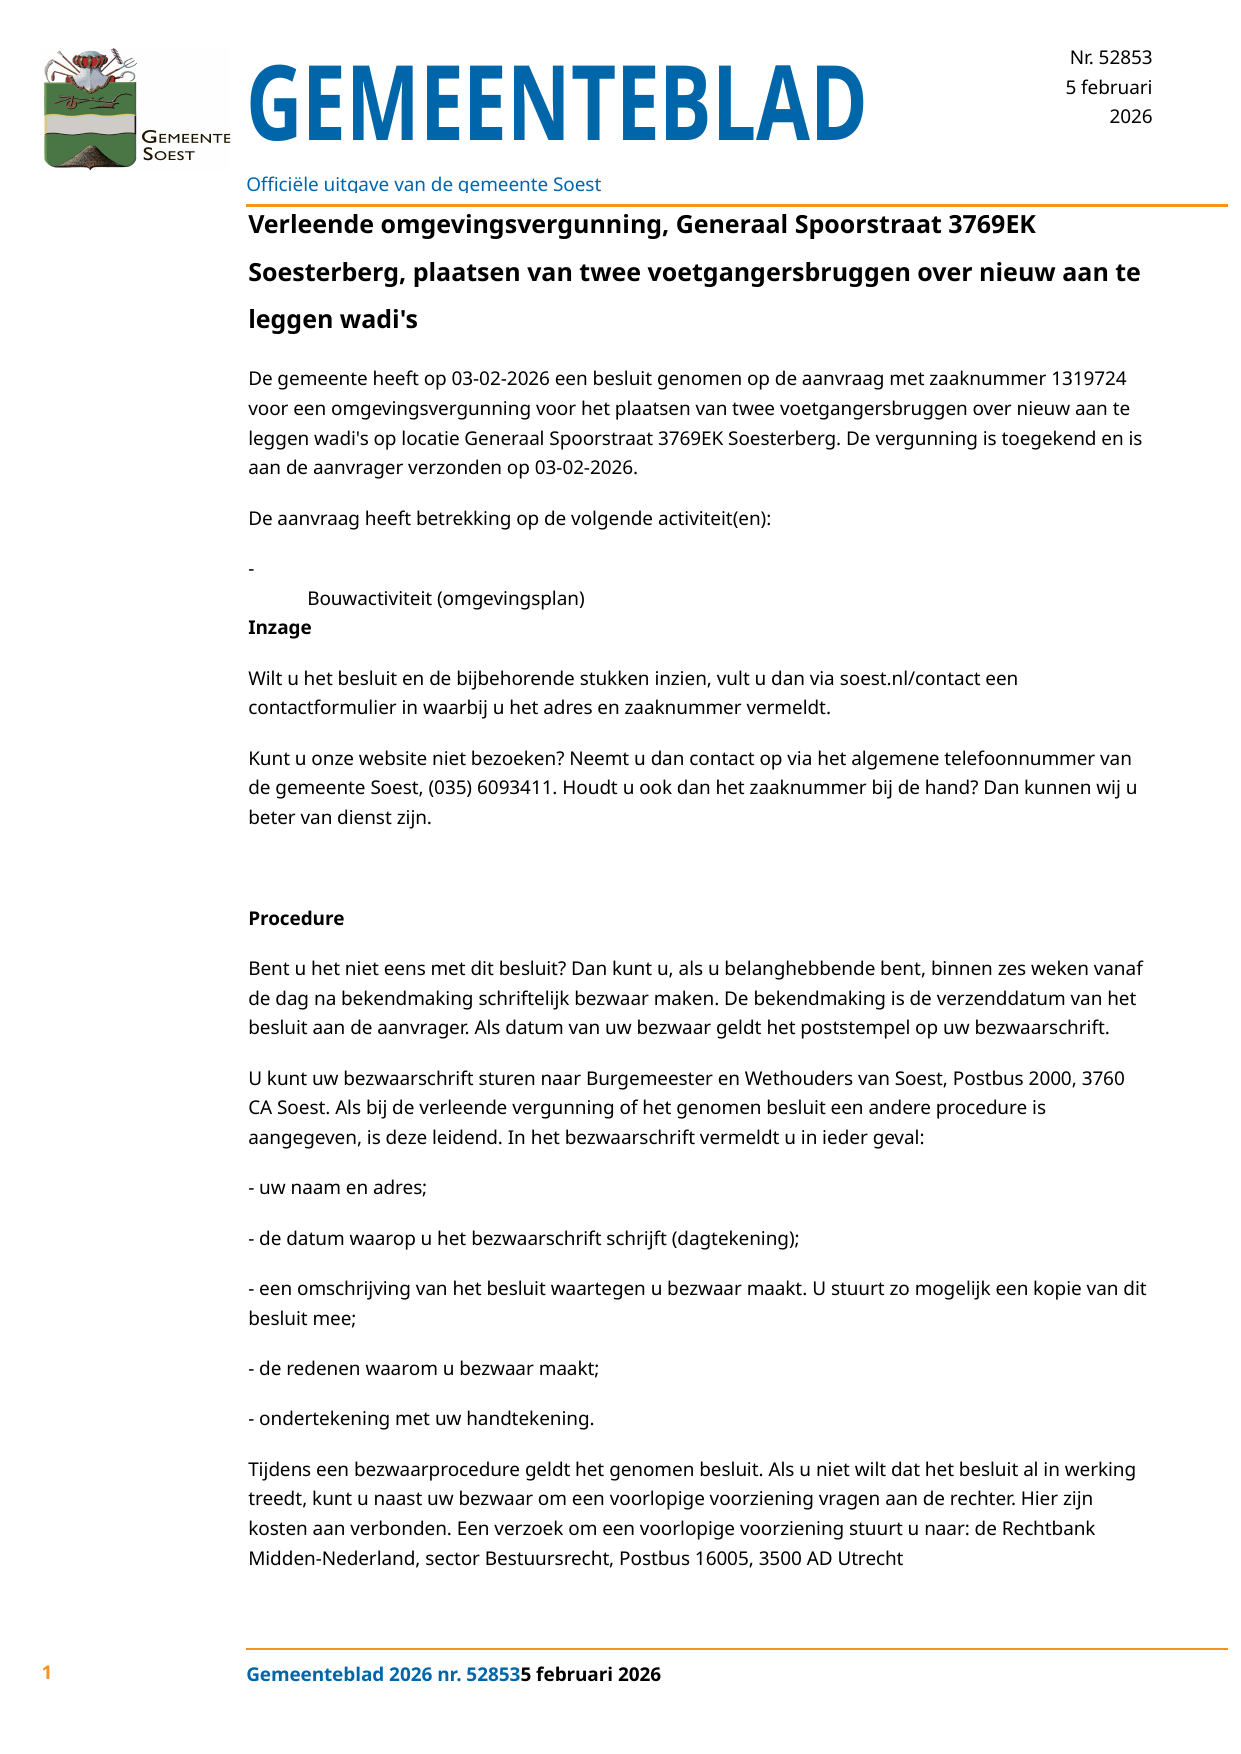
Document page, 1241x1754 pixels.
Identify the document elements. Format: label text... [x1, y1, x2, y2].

text Verleende omgevingsvergunning, Generaal Spoorstraat 3769EK Soesterberg, plaatsen van twee voetgangersbruggen over nieuw aan te leggen wadi's [248, 207, 1152, 336]
text Kunt u onze website niet bezoeken? Neemt u dan contact op via het algemene telefoonnummer van de gemeente Soest, (035) 6093411. Houdt u ook dan het zaaknummer bij de hand? Dan kunnen wij u beter van dienst zijn. [248, 745, 1152, 829]
text Procedure [248, 905, 1152, 930]
text U kunt uw bezwaarschrift sturen naar Burgemeester en Wethouders van Soest, Postbus 2000, 3760 CA Soest. Als bij de verleende vergunning of het genomen besluit een andere procedure is aangegeven, is deze leidend. In het bezwaarschrift vermeldt u in ieder geval: [248, 1065, 1152, 1149]
text Wilt u het besluit en de bijbehorende stukken inzien, vult u dan via soest.nl/contact een contactformulier in waarbij u het adres en zaaknummer vermeldt. [248, 665, 1152, 720]
text Bent u het niet eens met dit besluit? Dan kunt u, als u belanghebbende bent, binnen zes weken vanaf de dag na bekendmaking schriftelijk bezwaar maken. De bekendmaking is de verzenddatum van het besluit aan de aanvrager. Als datum van uw bezwaar geldt het poststempel op uw bezwaarschrift. [248, 955, 1152, 1040]
text - de datum waarop u het bezwaarschrift schrijft (dagtekening); [248, 1225, 1152, 1250]
text Tijdens een bezwaarprocedure geldt het genomen besluit. Als u niet wilt dat het besluit al in werking treedt, kunt u naast uw bezwaar om een voorlopige voorziening vragen aan de rechter. Hier zijn kosten aan verbonden. Een verzoek om een voorlopige voorziening stuurt u naar: de Rechtbank Midden-Nederland, sector Bestuursrecht, Postbus 16005, 3500 AD Utrecht [248, 1456, 1152, 1570]
text De aanvraag heeft betrekking op de volgende activiteit(en): [248, 505, 1152, 530]
text De gemeente heeft op 03-02-2026 een besluit genomen op de aanvraag met zaaknummer 1319724 voor een omgevingsvergunning voor het plaatsen van twee voetgangersbruggen over nieuw aan te leggen wadi's op locatie Generaal Spoorstraat 3769EK Soesterberg. De vergunning is toegekend en is aan de aanvrager verzonden op 03-02-2026. [248, 366, 1152, 480]
text - uw naam en adres; [248, 1174, 1152, 1200]
picture [41, 47, 231, 172]
text - een omschrijving van het besluit waartegen u bezwaar maakt. U stuurt zo mogelijk een kopie van dit besluit mee; [248, 1275, 1152, 1330]
list Bouwactiviteit (omgevingsplan) [248, 585, 1152, 610]
text - de redenen waarom u bezwaar maakt; [248, 1355, 1152, 1381]
text Inzage [248, 614, 1152, 640]
text - ondertekening met uw handtekening. [248, 1406, 1152, 1431]
